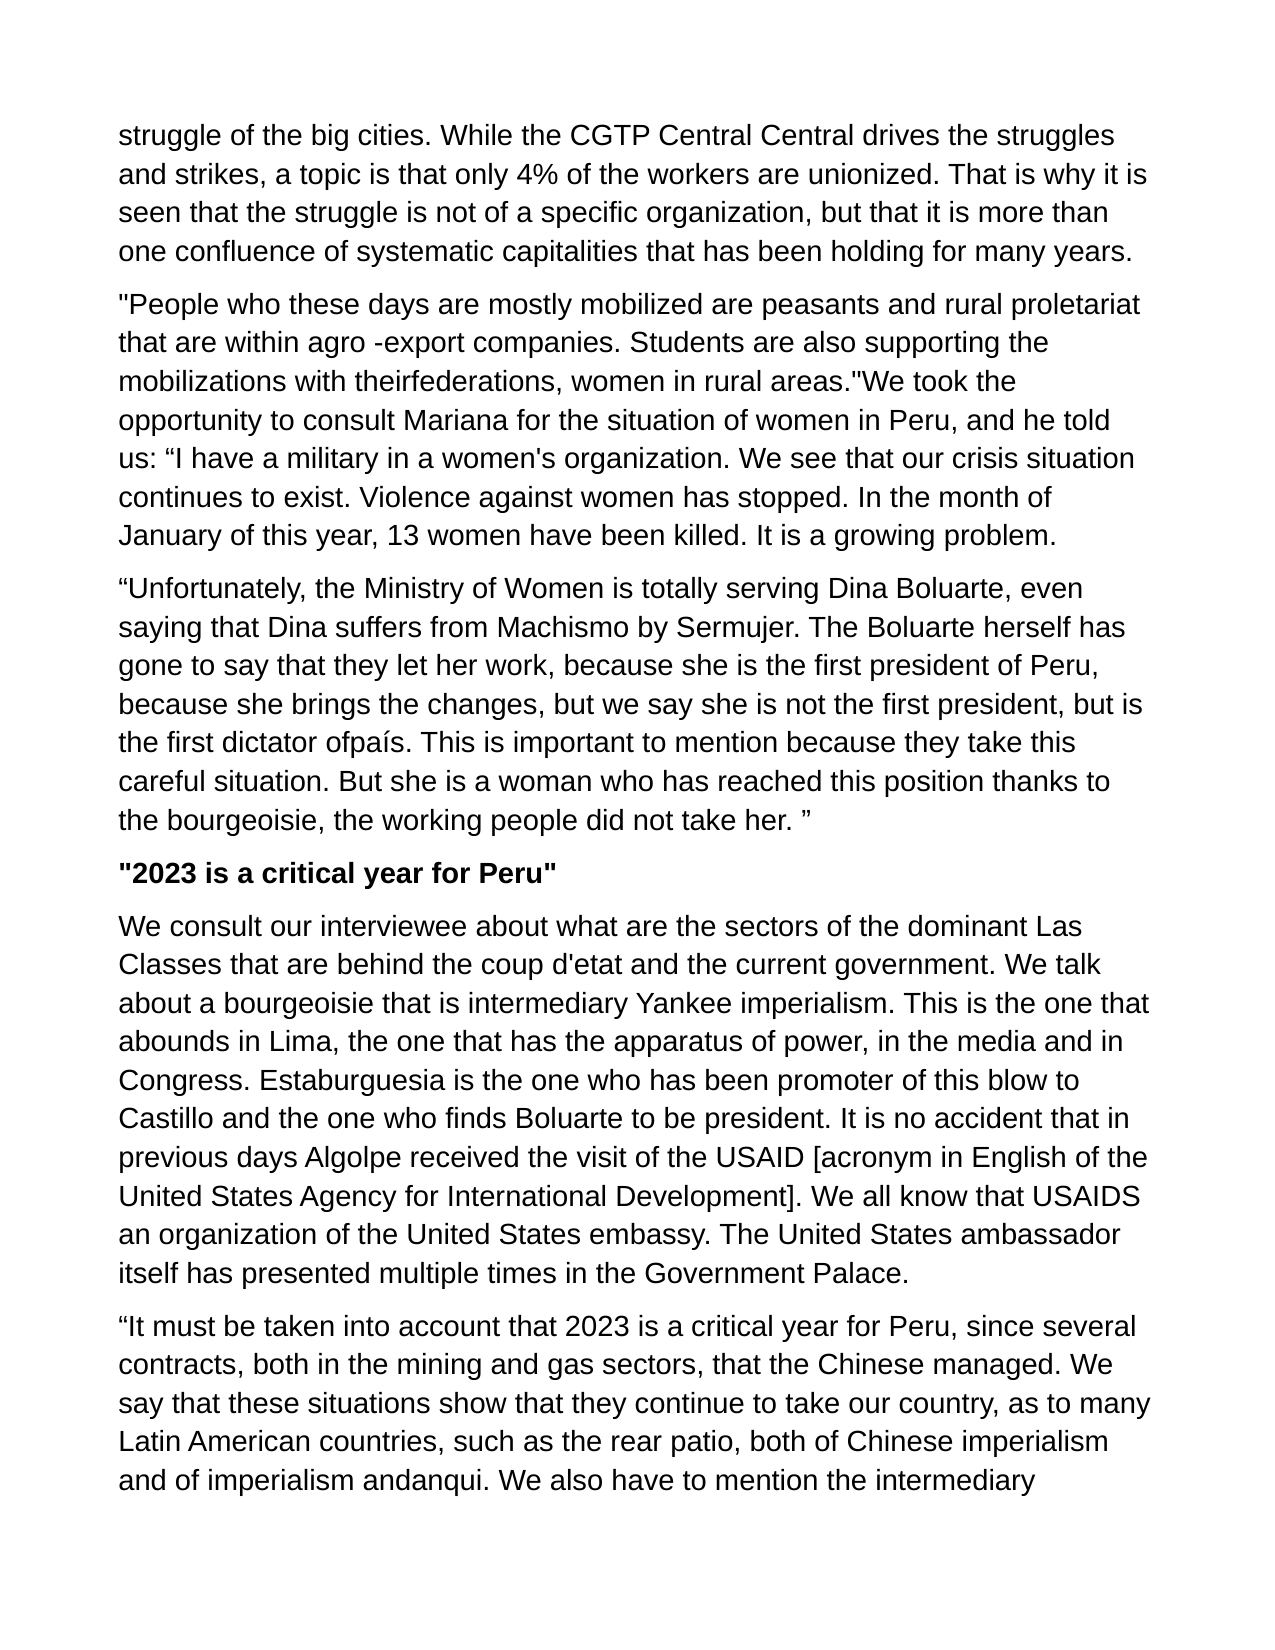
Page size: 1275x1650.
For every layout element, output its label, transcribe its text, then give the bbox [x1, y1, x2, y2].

text We consult our interviewee about what are the sectors of the dominant Las Classes that are behind the coup d'etat and the current government. We talk about a bourgeoisie that is intermediary Yankee imperialism. This is the one that abounds in Lima, the one that has the apparatus of power, in the media and in Congress. Estaburguesia is the one who has been promoter of this blow to Castillo and the one who finds Boluarte to be president. It is no accident that in previous days Algolpe received the visit of the USAID [acronym in English of the United States Agency for International Development]. We all know that USAIDS an organization of the United States embassy. The United States ambassador itself has presented multiple times in the Government Palace. [118, 909, 1157, 1289]
text “Unfortunately, the Ministry of Women is totally serving Dina Boluarte, even saying that Dina suffers from Machismo by Sermujer. The Boluarte herself has gone to say that they let her work, because she is the first president of Peru, because she brings the changes, but we say she is not the first president, but is the first dictator ofpaís. This is important to mention because they take this careful situation. But she is a woman who has reached this position thanks to the bourgeoisie, the working people did not take her. ” [118, 571, 1157, 836]
text struggle of the big cities. While the CGTP Central Central drives the struggles and strikes, a topic is that only 4% of the workers are unionized. That is why it is seen that the struggle is not of a specific organization, but that it is more than one confluence of systematic capitalities that has been holding for many years. [118, 118, 1157, 267]
text "People who these days are mostly mobilized are peasants and rural proletariat that are within agro -export companies. Students are also supporting the mobilizations with theirfederations, women in rural areas."We took the opportunity to consult Mariana for the situation of women in Peru, and he told us: “I have a military in a women's organization. We see that our crisis situation continues to exist. Violence against women has stopped. In the month of January of this year, 13 women have been killed. It is a growing problem. [118, 287, 1157, 552]
text “It must be taken into account that 2023 is a critical year for Peru, since several contracts, both in the mining and gas sectors, that the Chinese managed. We say that these situations show that they continue to take our country, as to many Latin American countries, such as the rear patio, both of Chinese imperialism and of imperialism andanqui. We also have to mention the intermediary [118, 1309, 1157, 1496]
text "2023 is a critical year for Peru" [118, 856, 1157, 889]
